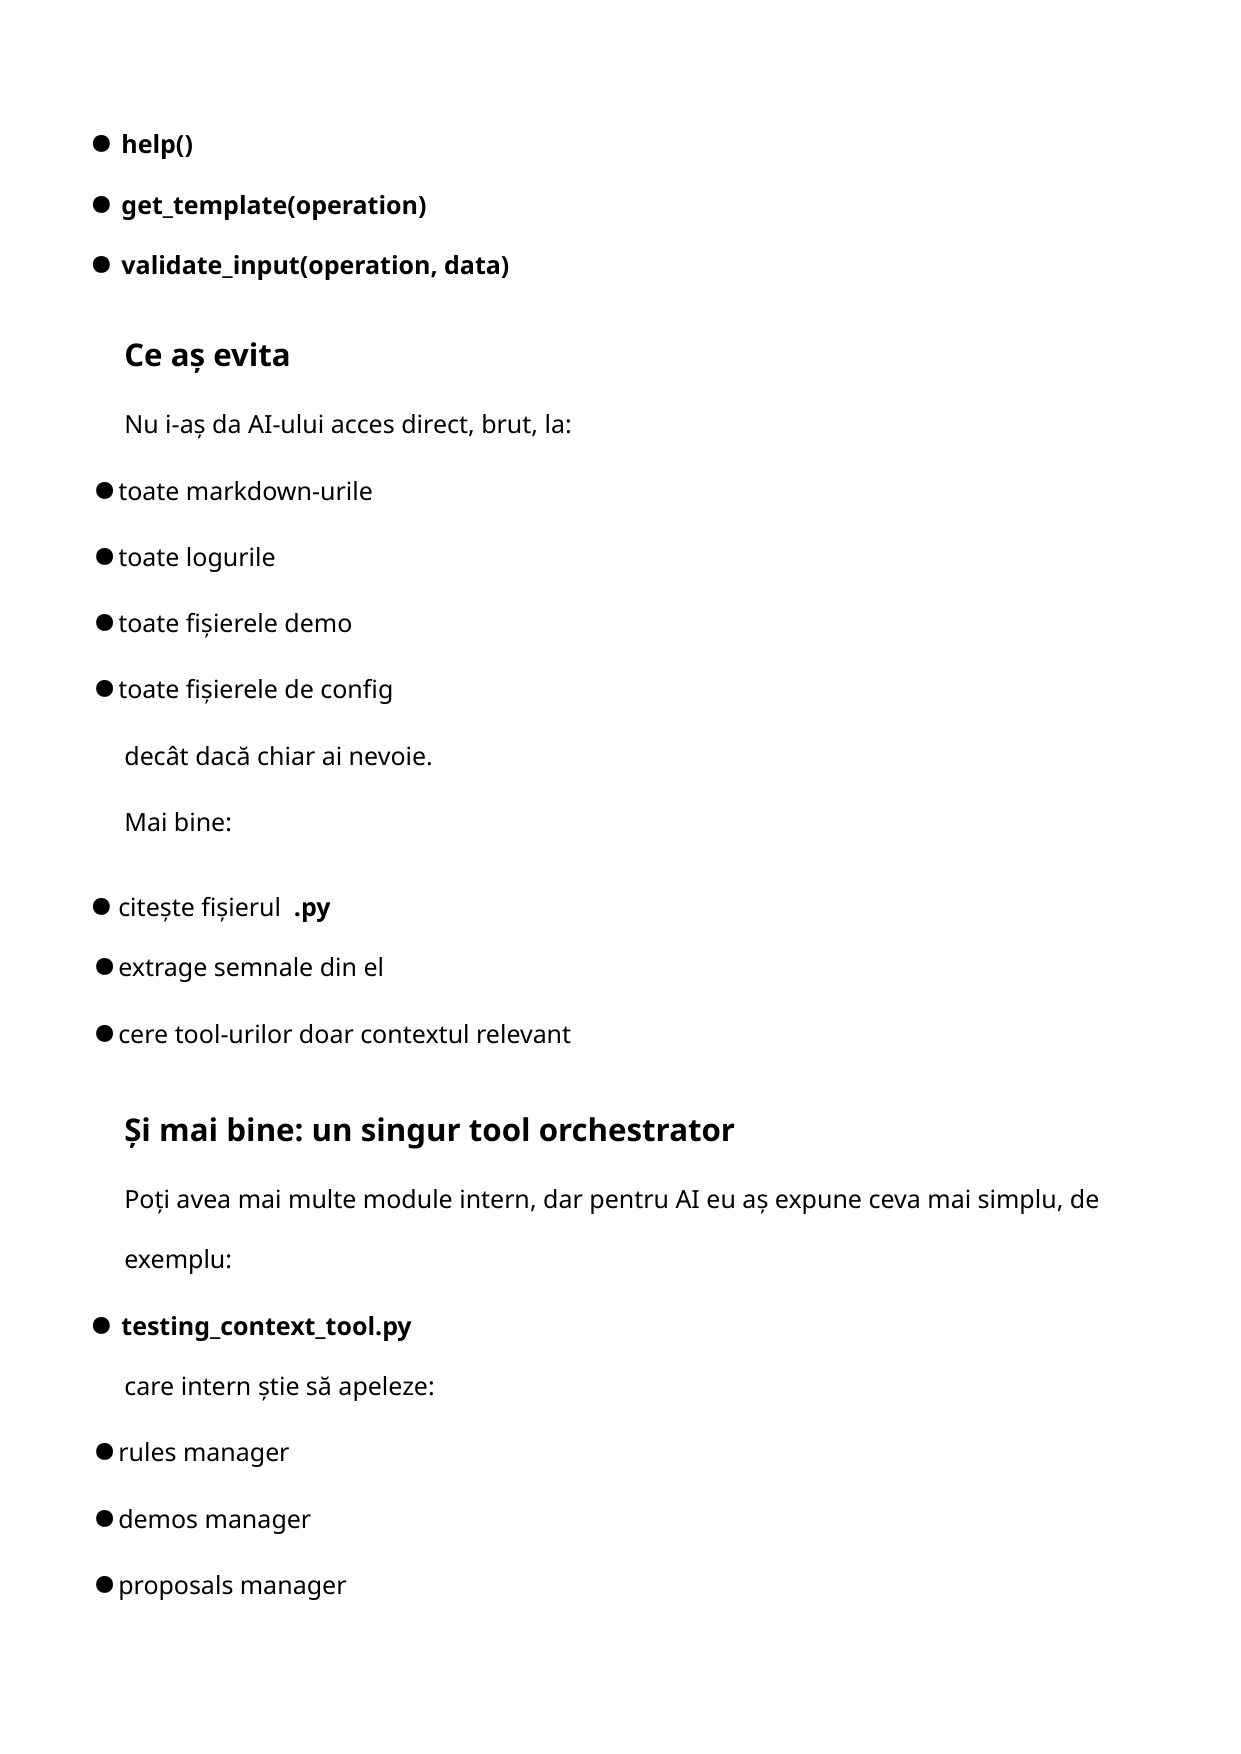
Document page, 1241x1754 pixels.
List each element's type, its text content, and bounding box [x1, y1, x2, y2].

list citește fișierul .py [119, 884, 1122, 927]
text Mai bine: [119, 799, 1122, 842]
list extrage semnale din el [119, 944, 1122, 987]
list testing_context_tool.py [119, 1302, 1122, 1346]
text care intern știe să apeleze: [119, 1363, 1122, 1406]
list toate markdown-urile [119, 467, 1122, 510]
text Nu i-aș da AI-ului acces direct, brut, la: [119, 401, 1122, 444]
text decât dacă chiar ai nevoie. [119, 732, 1122, 776]
subtitle Și mai bine: un singur tool orchestrator [119, 1102, 1122, 1153]
list rules manager [119, 1429, 1122, 1472]
list toate fișierele demo [119, 600, 1122, 643]
list validate_input(operation, data) [119, 241, 1122, 284]
list demos manager [119, 1495, 1122, 1538]
list toate fișierele de config [119, 666, 1122, 709]
list toate logurile [119, 533, 1122, 577]
text Poți avea mai multe module intern, dar pentru AI eu aș expune ceva mai simplu, de exemplu: [119, 1176, 1122, 1279]
list cere tool-urilor doar contextul relevant [119, 1010, 1122, 1053]
list get_template(operation) [119, 181, 1122, 224]
list proposals manager [119, 1562, 1122, 1608]
subtitle Ce aș evita [119, 326, 1122, 378]
list help() [119, 122, 1122, 164]
